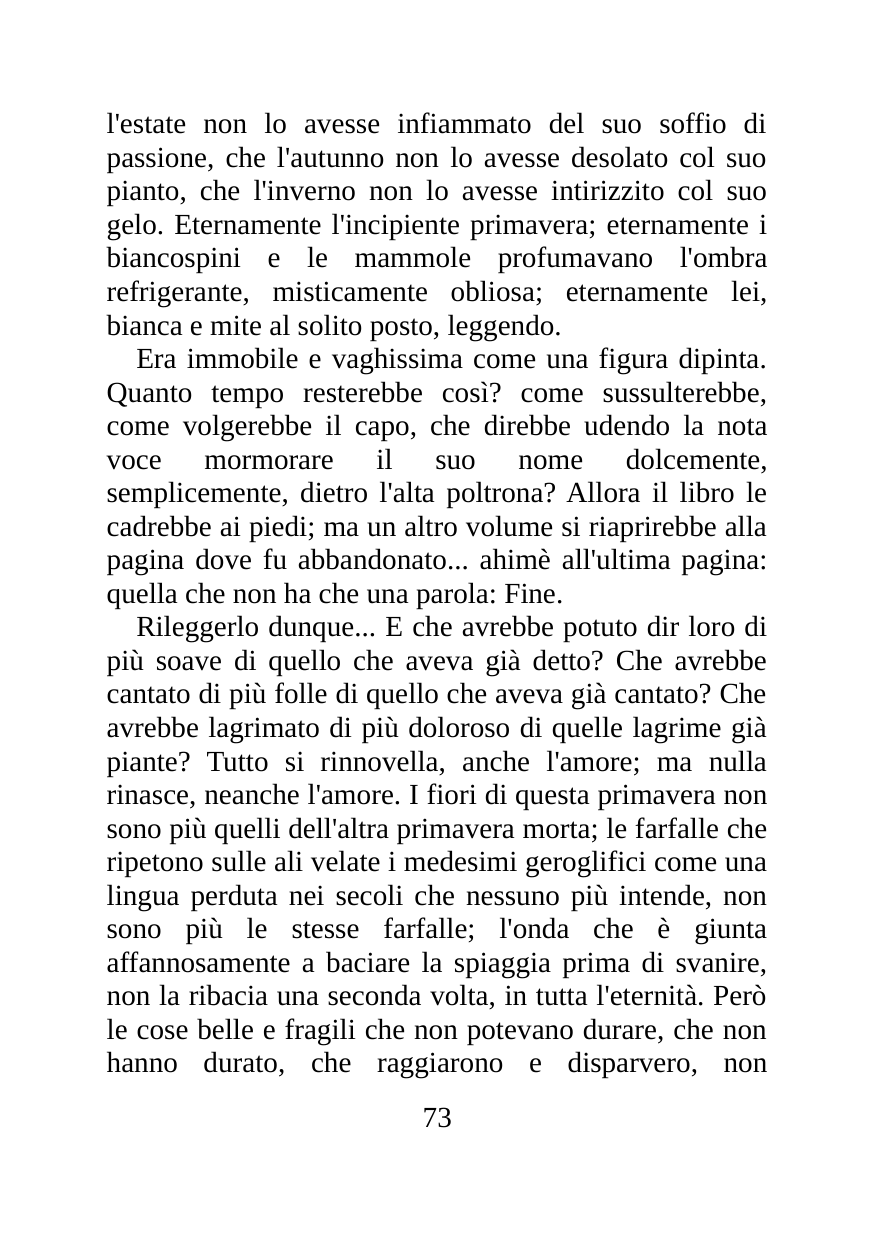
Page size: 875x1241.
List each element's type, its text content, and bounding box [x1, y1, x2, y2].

text Era immobile e vaghissima come una figura dipinta. Quanto tempo resterebbe così? come sussulterebbe, come volgerebbe il capo, che direbbe udendo la nota voce mormorare il suo nome dolcemente, semplicemente, dietro l'alta poltrona? Allora il libro le cadrebbe ai piedi; ma un altro volume si riaprirebbe alla pagina dove fu abbandonato... ahimè all'ultima pagina: quella che non ha che una parola: Fine. [106, 341, 768, 609]
text l'estate non lo avesse infiammato del suo soffio di passione, che l'autunno non lo avesse desolato col suo pianto, che l'inverno non lo avesse intirizzito col suo gelo. Eternamente l'incipiente primavera; eternamente i biancospini e le mammole profumavano l'ombra refrigerante, misticamente obliosa; eternamente lei, bianca e mite al solito posto, leggendo. [106, 106, 768, 341]
text Rileggerlo dunque... E che avrebbe potuto dir loro di più soave di quello che aveva già detto? Che avrebbe cantato di più folle di quello che aveva già cantato? Che avrebbe lagrimato di più doloroso di quelle lagrime già piante? Tutto si rinnovella, anche l'amore; ma nulla rinasce, neanche l'amore. I fiori di questa primavera non sono più quelli dell'altra primavera morta; le farfalle che ripetono sulle ali velate i medesimi geroglifici come una lingua perduta nei secoli che nessuno più intende, non sono più le stesse farfalle; l'onda che è giunta affannosamente a baciare la spiaggia prima di svanire, non la ribacia una seconda volta, in tutta l'eternità. Però le cose belle e fragili che non potevano durare, che non hanno durato, che raggiarono e disparvero, non [106, 609, 768, 1079]
